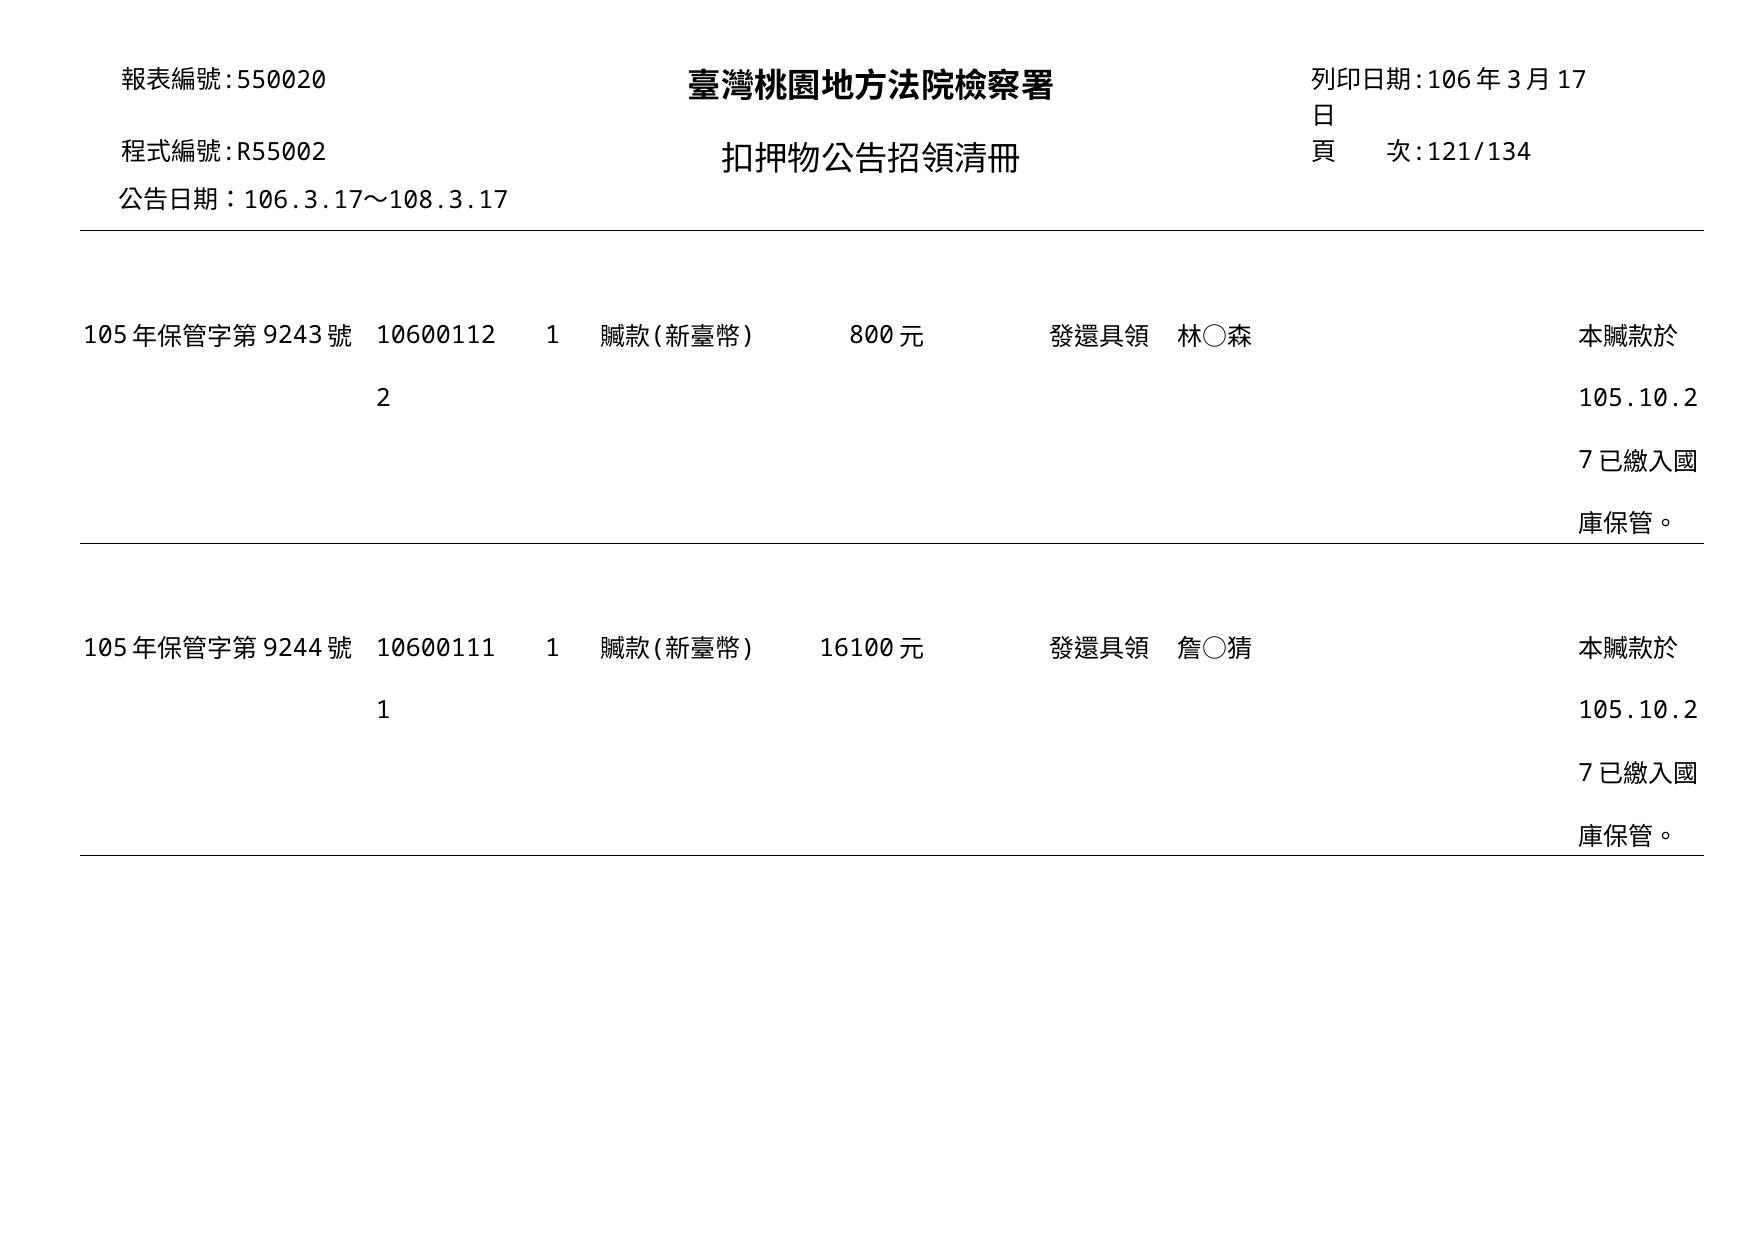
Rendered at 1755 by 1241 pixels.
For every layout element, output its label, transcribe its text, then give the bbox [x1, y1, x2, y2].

table_cell 詹○猜 [1175, 544, 1317, 855]
table_cell [927, 231, 1046, 542]
table_cell 1 [507, 544, 597, 855]
table_cell 800元 [808, 231, 927, 542]
table_cell 16100元 [808, 544, 927, 855]
table_cell 106001122 [373, 231, 507, 542]
table_cell 林○森 [1175, 231, 1317, 542]
table_cell 1 [507, 231, 597, 542]
table_cell [1317, 544, 1575, 855]
table_cell [1317, 231, 1575, 542]
table_cell 發還具領 [1046, 544, 1175, 855]
table_cell 發還具領 [1046, 231, 1175, 542]
table_cell 本贓款於105.10.27已繳入國庫保管。 [1575, 231, 1704, 542]
table_cell 106001111 [373, 544, 507, 855]
table_cell 贓款(新臺幣) [597, 544, 807, 855]
table_cell 105年保管字第9244號 [80, 544, 373, 855]
table_cell 105年保管字第9243號 [80, 231, 373, 542]
table_cell 贓款(新臺幣) [597, 231, 807, 542]
table_cell 本贓款於105.10.27已繳入國庫保管。 [1575, 544, 1704, 855]
table_cell [927, 544, 1046, 855]
